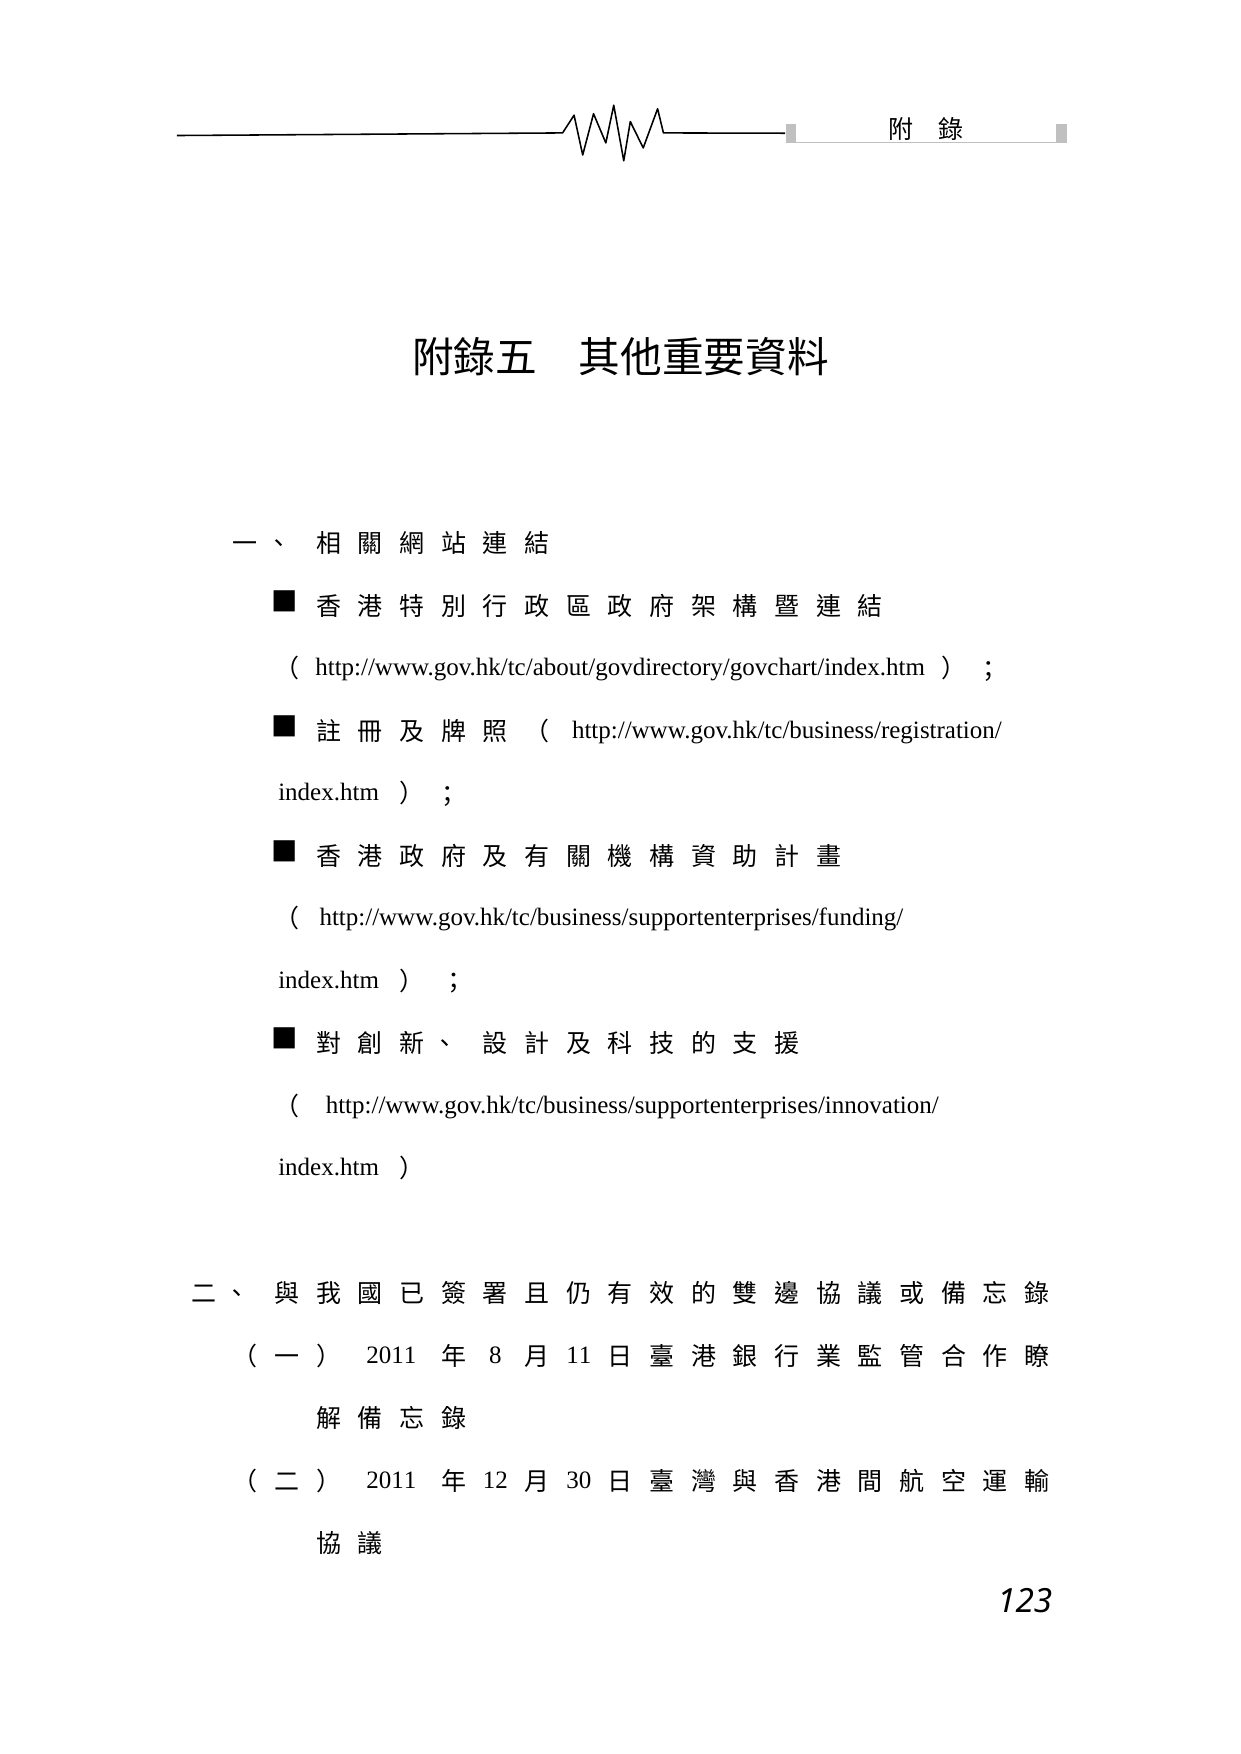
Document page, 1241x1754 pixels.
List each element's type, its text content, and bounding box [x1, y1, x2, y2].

text 附錄五 其他重要資料 [183, 313, 1058, 375]
text 香港政府及有關機構資助計畫 [238, 813, 1058, 875]
text 對創新、設計及科技的支援 [238, 1000, 1058, 1063]
text 一、相關網站連結 [183, 500, 1058, 563]
text 香港特別行政區政府架構暨連結 [238, 563, 1058, 625]
text （二）2011年12月30日臺灣與香港間航空運輸協議 [207, 1438, 1058, 1563]
text （http://www.gov.hk/tc/business/supportenterprises/funding/index.htm）； [238, 875, 1058, 1000]
text （http://www.gov.hk/tc/about/govdirectory/govchart/index.htm）； [238, 625, 1058, 688]
text 二、與我國已簽署且仍有效的雙邊協議或備忘錄 [183, 1250, 1058, 1313]
text （一）2011年8月11日臺港銀行業監管合作瞭解備忘錄 [207, 1313, 1058, 1438]
text （http://www.gov.hk/tc/business/supportenterprises/innovation/index.htm） [238, 1063, 1058, 1188]
text 註冊及牌照（http://www.gov.hk/tc/business/registration/index.htm）； [238, 688, 1058, 813]
